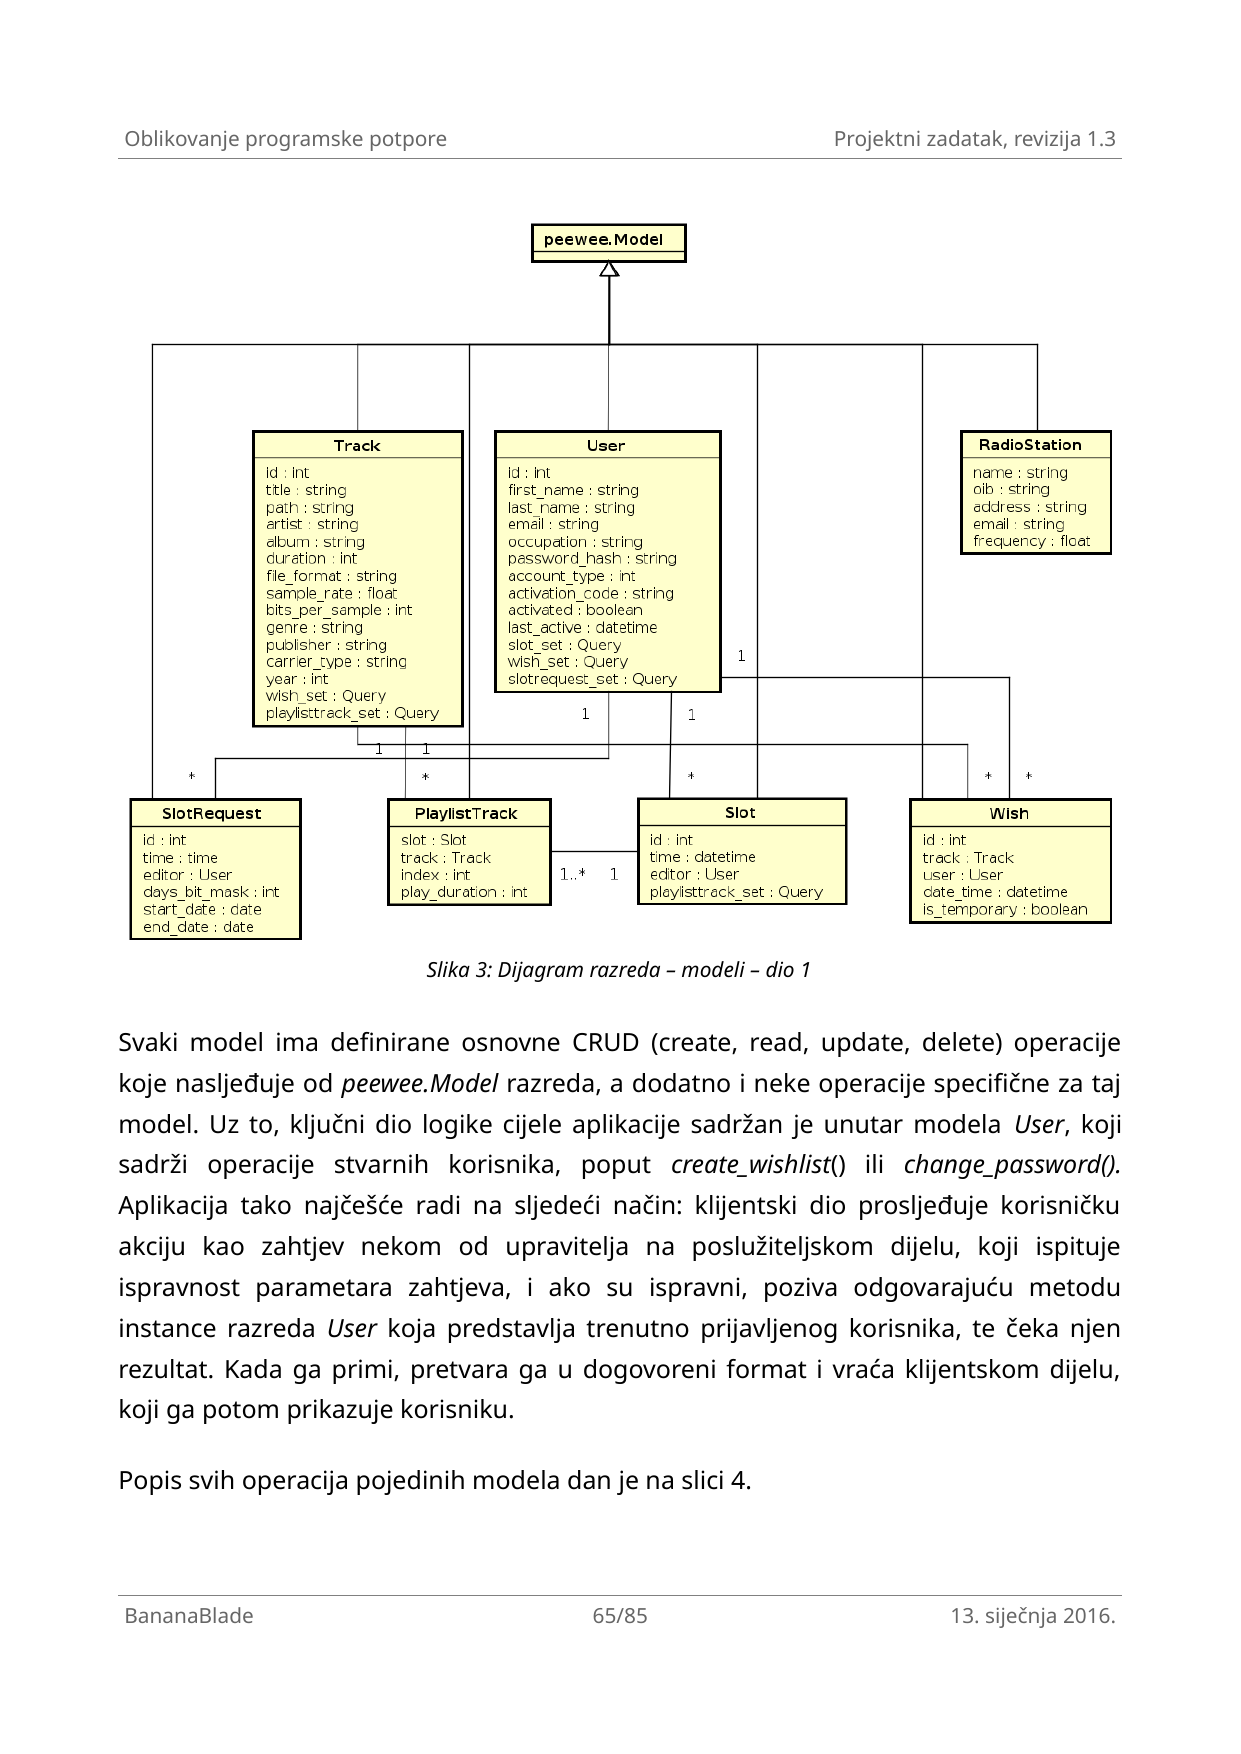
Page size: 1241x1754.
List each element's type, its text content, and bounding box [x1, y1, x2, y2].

text Slika 3: Dijagram razreda – modeli – dio 1 [118, 950, 1122, 984]
text Svaki model ima definirane osnovne CRUD (create, read, update, delete) operacije koje nasljeđuje od peewee.Model razreda, a dodatno i neke operacije specifične za taj model. Uz to, ključni dio logike cijele aplikacije sadržan je unutar modela User, koji sadrži operacije stvarnih korisnika, poput create_wishlist() ili change_password(). Aplikacija tako najčešće radi na sljedeći način: klijentski dio prosljeđuje korisničku akciju kao zahtjev nekom od upravitelja na poslužiteljskom dijelu, koji ispituje ispravnost parametara zahtjeva, i ako su ispravni, poziva odgovarajuću metodu instance razreda User koja predstavlja trenutno prijavljenog korisnika, te čeka njen rezultat. Kada ga primi, pretvara ga u dogovoreni format i vraća klijentskom dijelu, koji ga potom prikazuje korisniku. [118, 984, 1122, 1426]
text Popis svih operacija pojedinih modela dan je na slici 4. [118, 1462, 1122, 1497]
picture [118, 213, 1123, 950]
text [118, 188, 1122, 213]
